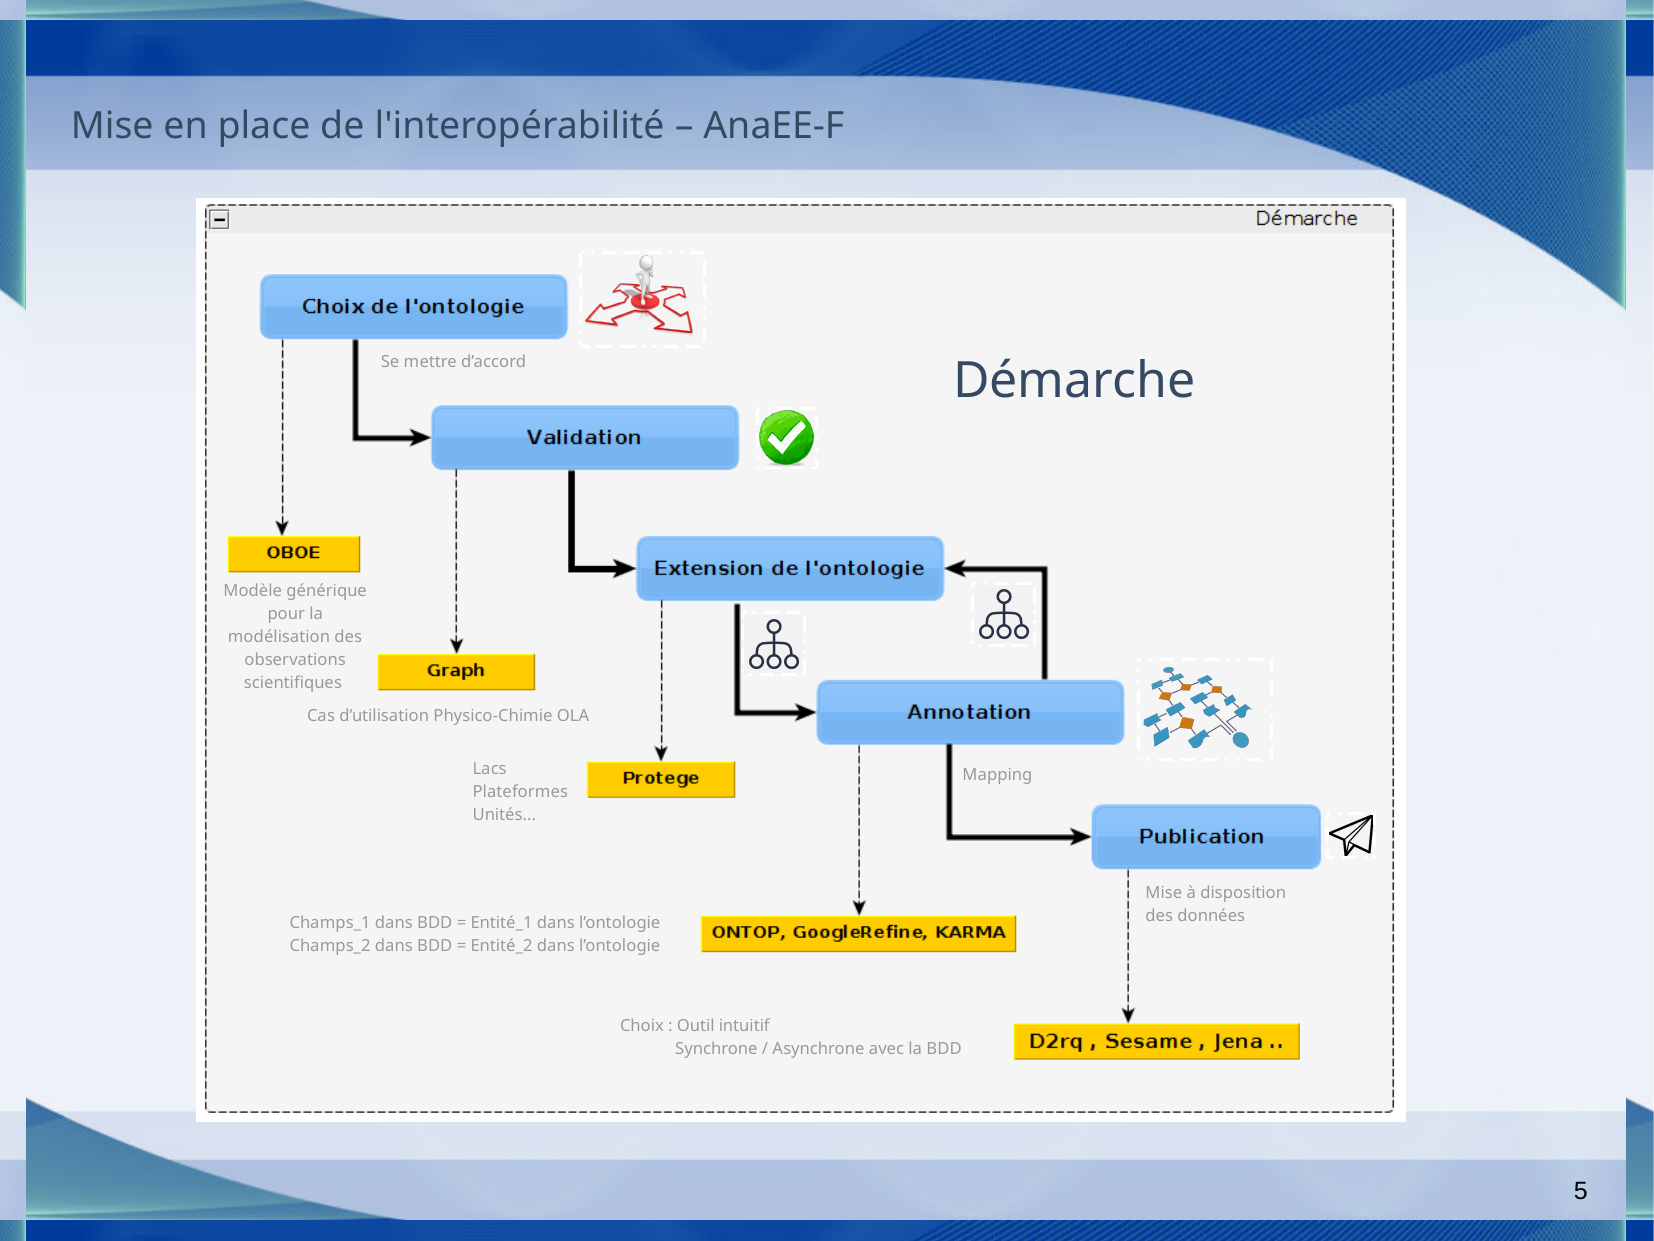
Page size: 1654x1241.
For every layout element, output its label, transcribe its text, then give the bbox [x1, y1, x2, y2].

title Champs_1 dans BDD = Entité_1 dans l’ontologie Champs_2 dans BDD = Entité_2 dans l’ontologie [253, 915, 697, 975]
picture [0, 0, 1654, 1241]
title Mise en place de l'interopérabilité – AnaEE-F [29, 95, 886, 154]
text_box 5 [1559, 1169, 1625, 1212]
title Mapping [962, 755, 1040, 792]
title Lacs Plateformes Unités... [472, 750, 579, 833]
text_box Se mettre d’accord [366, 342, 567, 378]
title Mise à disposition des données [1145, 864, 1306, 943]
title Modèle générique pour la modélisation des observations scientifiques [218, 567, 373, 704]
title Choix : Outil intuitif Synchrone / Asynchrone avec la BDD [620, 1018, 1034, 1078]
title Cas d’utilisation Physico-Chimie OLA [307, 696, 621, 733]
title Démarche [920, 343, 1242, 413]
